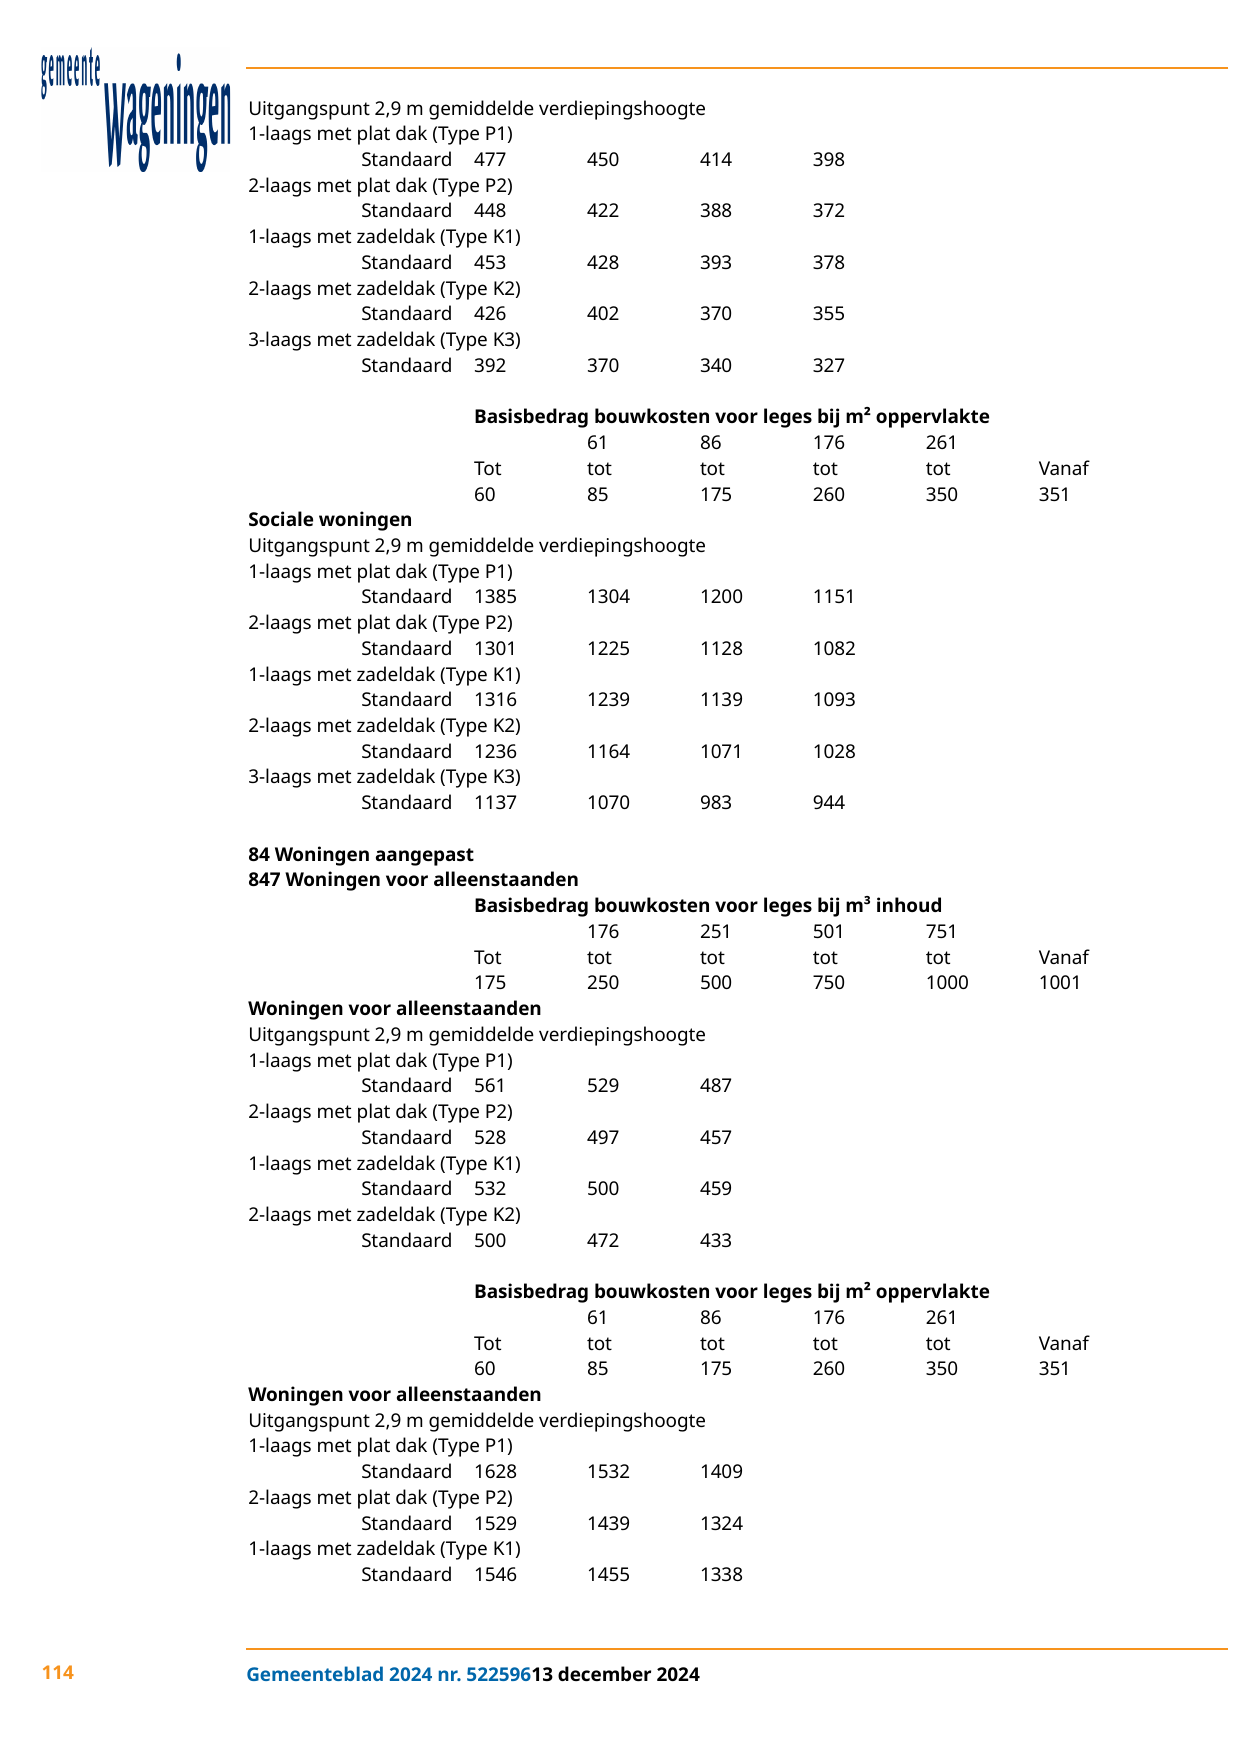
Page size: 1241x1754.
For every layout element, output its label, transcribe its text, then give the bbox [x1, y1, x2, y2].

table_cell [587, 1253, 700, 1278]
table_cell [926, 1510, 1038, 1536]
table_cell [700, 1536, 813, 1561]
table_cell [926, 352, 1038, 378]
table_cell [700, 609, 813, 635]
table_cell 350 [926, 481, 1038, 506]
table_cell [700, 1201, 813, 1227]
table_cell 1338 [700, 1561, 813, 1587]
table_cell [1039, 1175, 1152, 1201]
table_cell [700, 275, 813, 301]
table_cell 1628 [474, 1459, 587, 1484]
table_cell 260 [813, 1356, 926, 1381]
table_cell [1039, 198, 1152, 223]
table_cell 1546 [474, 1561, 587, 1587]
table_cell [926, 224, 1038, 249]
table_cell [813, 532, 926, 558]
table_cell 1529 [474, 1510, 587, 1536]
table_cell 1093 [813, 687, 926, 712]
table_cell [1039, 1227, 1152, 1253]
table_cell [248, 455, 361, 481]
table_cell [248, 893, 361, 918]
table_cell [700, 1047, 813, 1072]
table_cell 350 [926, 1356, 1038, 1381]
table_cell [926, 249, 1038, 275]
table_cell [700, 815, 813, 841]
table_cell [248, 481, 361, 506]
table_cell 448 [474, 198, 587, 223]
table_cell [926, 635, 1038, 661]
table_cell tot [700, 455, 813, 481]
table_cell [813, 172, 926, 198]
table_cell [248, 1459, 361, 1484]
table_cell [474, 1304, 587, 1330]
table_cell [926, 1021, 1038, 1047]
table_cell [813, 1098, 926, 1124]
table_cell 561 [474, 1073, 587, 1098]
table_cell [926, 1484, 1038, 1510]
table_cell Tot [474, 1330, 587, 1356]
table_cell [474, 429, 587, 455]
table_cell [248, 1227, 361, 1253]
table_cell [926, 378, 1038, 403]
table_cell Standaard [361, 249, 474, 275]
table_cell Uitgangspunt 2,9 m gemiddelde verdiepingshoogte [248, 95, 813, 121]
table_cell 351 [1039, 481, 1152, 506]
table_cell 500 [474, 1227, 587, 1253]
table_cell 3-laags met zadeldak (Type K3) [248, 326, 700, 352]
table_cell [248, 1356, 361, 1381]
table_cell [926, 584, 1038, 609]
table_cell [248, 1278, 361, 1304]
table_cell [813, 1459, 926, 1484]
table_cell [248, 584, 361, 609]
table_cell [1039, 764, 1152, 789]
table_cell [1039, 867, 1152, 892]
table_cell [926, 506, 1038, 532]
table_cell [926, 326, 1038, 352]
table_cell 751 [926, 918, 1038, 944]
table_cell [1039, 1561, 1152, 1587]
table_cell [926, 1124, 1038, 1150]
table_cell Sociale woningen [248, 506, 474, 532]
table_cell Basisbedrag bouwkosten voor leges bij m² oppervlakte [474, 1278, 1152, 1304]
table_cell 327 [813, 352, 926, 378]
table_cell 250 [587, 970, 700, 995]
table_cell [813, 1510, 926, 1536]
table_cell [1039, 95, 1152, 121]
table_cell [1039, 121, 1152, 146]
table_cell [1039, 918, 1152, 944]
table_cell [248, 352, 361, 378]
table_cell [1039, 1021, 1152, 1047]
table_cell 1151 [813, 584, 926, 609]
table_cell [248, 1124, 361, 1150]
table_cell [813, 1021, 926, 1047]
table_cell 402 [587, 301, 700, 326]
table_cell [248, 790, 361, 815]
table_cell 1304 [587, 584, 700, 609]
table_cell [926, 1047, 1038, 1072]
table_cell 61 [587, 1304, 700, 1330]
table_cell [1039, 352, 1152, 378]
table_cell [700, 121, 813, 146]
table_cell Standaard [361, 1227, 474, 1253]
table_cell [1039, 1433, 1152, 1458]
table_cell [813, 1201, 926, 1227]
table_cell [926, 1407, 1038, 1433]
table_cell 176 [587, 918, 700, 944]
table_cell [926, 815, 1038, 841]
table_cell [813, 609, 926, 635]
table_cell 2-laags met plat dak (Type P2) [248, 172, 587, 198]
table_cell 1128 [700, 635, 813, 661]
table_cell 1-laags met plat dak (Type P1) [248, 1047, 587, 1072]
table_cell 1028 [813, 738, 926, 764]
table_cell Vanaf [1039, 455, 1152, 481]
table_cell 500 [700, 970, 813, 995]
table_cell [1039, 790, 1152, 815]
table_cell [813, 841, 926, 867]
table_cell [700, 172, 813, 198]
table_cell 1164 [587, 738, 700, 764]
table_cell [1039, 1073, 1152, 1098]
table_cell 1409 [700, 1459, 813, 1484]
table_cell 1301 [474, 635, 587, 661]
table_cell 422 [587, 198, 700, 223]
table_cell 500 [587, 1175, 700, 1201]
table_cell [700, 1433, 813, 1458]
table_cell 370 [700, 301, 813, 326]
table_cell [926, 532, 1038, 558]
table_cell 340 [700, 352, 813, 378]
table_cell [813, 867, 926, 892]
table_cell Tot [474, 944, 587, 969]
table_cell 1137 [474, 790, 587, 815]
table_cell [700, 378, 813, 403]
table_cell 1455 [587, 1561, 700, 1587]
picture [41, 47, 231, 172]
table_cell [926, 1073, 1038, 1098]
table_cell [813, 1073, 926, 1098]
table_cell [1039, 815, 1152, 841]
table_cell 1324 [700, 1510, 813, 1536]
table_cell 355 [813, 301, 926, 326]
table_cell [474, 1253, 587, 1278]
table_cell Standaard [361, 301, 474, 326]
table_cell [361, 481, 474, 506]
table_cell [1039, 1381, 1152, 1407]
table_cell tot [587, 1330, 700, 1356]
table_cell 261 [926, 429, 1038, 455]
table_cell [926, 661, 1038, 687]
table_cell [1039, 275, 1152, 301]
table_cell [361, 893, 474, 918]
table_cell 1532 [587, 1459, 700, 1484]
table_cell [926, 1561, 1038, 1587]
table_cell [1039, 429, 1152, 455]
table_cell Basisbedrag bouwkosten voor leges bij m³ inhoud [474, 893, 1038, 918]
table_cell [587, 609, 700, 635]
table_cell Standaard [361, 146, 474, 172]
table_cell [700, 1381, 813, 1407]
table_cell [926, 95, 1038, 121]
table_cell 175 [700, 481, 813, 506]
table_cell 1000 [926, 970, 1038, 995]
table_cell 459 [700, 1175, 813, 1201]
table_cell [926, 172, 1038, 198]
table_cell [1039, 1407, 1152, 1433]
table_cell [926, 1536, 1038, 1561]
table_cell [926, 1150, 1038, 1175]
table_cell 457 [700, 1124, 813, 1150]
table_cell tot [926, 944, 1038, 969]
table_cell 1239 [587, 687, 700, 712]
table_cell [248, 815, 361, 841]
table_cell [700, 764, 813, 789]
table_cell [813, 1227, 926, 1253]
table_cell 1-laags met zadeldak (Type K1) [248, 661, 700, 687]
table_cell [813, 764, 926, 789]
table_cell [813, 95, 926, 121]
table_cell 433 [700, 1227, 813, 1253]
table_cell 983 [700, 790, 813, 815]
table_cell 497 [587, 1124, 700, 1150]
table_cell 1225 [587, 635, 700, 661]
table_cell [248, 1175, 361, 1201]
table_cell [1039, 506, 1152, 532]
table_cell [248, 1304, 361, 1330]
table_cell 60 [474, 481, 587, 506]
table_cell Vanaf [1039, 1330, 1152, 1356]
table_cell Standaard [361, 1073, 474, 1098]
table_cell 85 [587, 481, 700, 506]
table_cell [926, 558, 1038, 584]
table_cell 529 [587, 1073, 700, 1098]
table_cell [248, 198, 361, 223]
table_cell 370 [587, 352, 700, 378]
table_cell [926, 764, 1038, 789]
table_cell [587, 1098, 700, 1124]
table_cell [1039, 1124, 1152, 1150]
table_cell [926, 609, 1038, 635]
table_cell [700, 841, 813, 867]
table_cell [361, 918, 474, 944]
table_cell Uitgangspunt 2,9 m gemiddelde verdiepingshoogte [248, 1407, 813, 1433]
table_cell Standaard [361, 198, 474, 223]
table_cell [926, 1227, 1038, 1253]
table_cell 351 [1039, 1356, 1152, 1381]
table_cell 472 [587, 1227, 700, 1253]
table_cell 1-laags met zadeldak (Type K1) [248, 1150, 700, 1175]
table_cell [587, 558, 700, 584]
table_cell [926, 1433, 1038, 1458]
table_cell [813, 275, 926, 301]
table_cell [248, 970, 361, 995]
table_cell 86 [700, 429, 813, 455]
table_cell [1039, 224, 1152, 249]
table_cell Standaard [361, 352, 474, 378]
table_cell [926, 687, 1038, 712]
table_cell 477 [474, 146, 587, 172]
table_cell [1039, 146, 1152, 172]
table_cell [1039, 609, 1152, 635]
table_cell [1039, 558, 1152, 584]
table_cell [361, 1304, 474, 1330]
table_cell 532 [474, 1175, 587, 1201]
table_cell 528 [474, 1124, 587, 1150]
table_cell [926, 146, 1038, 172]
table_cell [587, 506, 700, 532]
table_cell 450 [587, 146, 700, 172]
table_cell 2-laags met zadeldak (Type K2) [248, 712, 700, 738]
table_cell [813, 1407, 926, 1433]
table_cell [248, 738, 361, 764]
table_cell [700, 995, 813, 1021]
table_cell 176 [813, 429, 926, 455]
table_cell [926, 1201, 1038, 1227]
table_cell [361, 1278, 474, 1304]
table_cell [926, 867, 1038, 892]
table_cell [813, 1175, 926, 1201]
table_cell 398 [813, 146, 926, 172]
table_cell [1039, 841, 1152, 867]
table_cell [1039, 172, 1152, 198]
table_cell [813, 815, 926, 841]
table_cell [1039, 1150, 1152, 1175]
table_cell tot [700, 1330, 813, 1356]
table_cell [813, 661, 926, 687]
table_cell [587, 378, 700, 403]
table_cell [813, 1561, 926, 1587]
table_cell 847 Woningen voor alleenstaanden [248, 867, 700, 892]
table_cell [926, 790, 1038, 815]
table_cell 3-laags met zadeldak (Type K3) [248, 764, 700, 789]
table_cell tot [926, 455, 1038, 481]
table_cell 175 [700, 1356, 813, 1381]
table_cell tot [926, 1330, 1038, 1356]
table_cell [700, 558, 813, 584]
table_cell Uitgangspunt 2,9 m gemiddelde verdiepingshoogte [248, 532, 813, 558]
table_cell [587, 121, 700, 146]
table_cell 1439 [587, 1510, 700, 1536]
table_cell [587, 1433, 700, 1458]
table_cell Standaard [361, 584, 474, 609]
table_cell [813, 1536, 926, 1561]
table_cell 414 [700, 146, 813, 172]
table_cell 392 [474, 352, 587, 378]
table_cell tot [587, 944, 700, 969]
table_cell 261 [926, 1304, 1038, 1330]
table_cell 1-laags met zadeldak (Type K1) [248, 1536, 700, 1561]
table_cell Standaard [361, 1175, 474, 1201]
table_cell tot [813, 455, 926, 481]
table_cell [813, 1381, 926, 1407]
table_cell 1001 [1039, 970, 1152, 995]
table_cell Standaard [361, 635, 474, 661]
table_cell [1039, 1510, 1152, 1536]
table_cell [813, 1047, 926, 1072]
table_cell [1039, 1201, 1152, 1227]
table_cell [700, 1098, 813, 1124]
table_cell 1316 [474, 687, 587, 712]
table_cell 61 [587, 429, 700, 455]
table_cell [1039, 532, 1152, 558]
table_cell 2-laags met zadeldak (Type K2) [248, 1201, 700, 1227]
table_cell [361, 944, 474, 969]
table_cell [248, 1253, 361, 1278]
table_cell [587, 1484, 700, 1510]
table_cell [926, 301, 1038, 326]
table_cell [700, 661, 813, 687]
table_cell [926, 121, 1038, 146]
table_cell 1385 [474, 584, 587, 609]
table_cell 1236 [474, 738, 587, 764]
table_cell [361, 378, 474, 403]
table_cell [248, 301, 361, 326]
table_cell 176 [813, 1304, 926, 1330]
table_cell tot [587, 455, 700, 481]
table_cell 393 [700, 249, 813, 275]
table_cell [700, 1253, 813, 1278]
table_cell Woningen voor alleenstaanden [248, 1381, 700, 1407]
table_cell tot [813, 1330, 926, 1356]
table_cell [1039, 712, 1152, 738]
table_cell [361, 429, 474, 455]
table_cell [813, 506, 926, 532]
table_cell [587, 815, 700, 841]
table_cell [813, 995, 926, 1021]
table_cell [474, 506, 587, 532]
table_cell Tot [474, 455, 587, 481]
table_cell [474, 815, 587, 841]
table_cell 1-laags met plat dak (Type P1) [248, 558, 587, 584]
table_cell [1039, 635, 1152, 661]
table_cell [700, 1150, 813, 1175]
table_cell 86 [700, 1304, 813, 1330]
table_cell [361, 970, 474, 995]
table_cell [361, 1330, 474, 1356]
table_cell 85 [587, 1356, 700, 1381]
table_cell 378 [813, 249, 926, 275]
table_cell tot [813, 944, 926, 969]
table_cell [1039, 584, 1152, 609]
table_cell 1139 [700, 687, 813, 712]
table_cell [1039, 1047, 1152, 1072]
table_cell [361, 815, 474, 841]
table_cell 1082 [813, 635, 926, 661]
table_cell [248, 1561, 361, 1587]
table_cell Standaard [361, 1124, 474, 1150]
table_cell 2-laags met plat dak (Type P2) [248, 609, 587, 635]
table_cell [248, 1073, 361, 1098]
table_cell [587, 1047, 700, 1072]
table_cell [248, 249, 361, 275]
table_cell [1039, 1484, 1152, 1510]
table_cell 1200 [700, 584, 813, 609]
table_cell [813, 558, 926, 584]
table_cell 175 [474, 970, 587, 995]
table_cell [813, 712, 926, 738]
table_cell [926, 1253, 1038, 1278]
table_cell [813, 1253, 926, 1278]
table_cell 1-laags met plat dak (Type P1) [248, 1433, 587, 1458]
table_cell [474, 378, 587, 403]
table_cell [248, 1330, 361, 1356]
table_cell [1039, 738, 1152, 764]
table_cell [1039, 995, 1152, 1021]
table_cell [248, 687, 361, 712]
table_cell 426 [474, 301, 587, 326]
table_cell 388 [700, 198, 813, 223]
table_cell 84 Woningen aangepast [248, 841, 587, 867]
table_cell [1039, 893, 1152, 918]
table_cell 1070 [587, 790, 700, 815]
table_cell [700, 506, 813, 532]
table_cell [587, 172, 700, 198]
table_cell 60 [474, 1356, 587, 1381]
table_cell 2-laags met zadeldak (Type K2) [248, 275, 700, 301]
table_cell [587, 841, 700, 867]
table_cell [813, 1150, 926, 1175]
table_cell [1039, 1536, 1152, 1561]
table_cell 453 [474, 249, 587, 275]
table_cell [361, 404, 474, 429]
table_cell [248, 918, 361, 944]
table_cell Basisbedrag bouwkosten voor leges bij m² oppervlakte [474, 404, 1152, 429]
table_cell [926, 1098, 1038, 1124]
table_cell [248, 404, 361, 429]
table_cell [1039, 326, 1152, 352]
table_cell 2-laags met plat dak (Type P2) [248, 1098, 587, 1124]
table_cell [1039, 661, 1152, 687]
table_cell Uitgangspunt 2,9 m gemiddelde verdiepingshoogte [248, 1021, 813, 1047]
table_cell [361, 455, 474, 481]
table_cell [1039, 1253, 1152, 1278]
table_cell Standaard [361, 738, 474, 764]
table_cell [926, 1381, 1038, 1407]
table_cell [926, 712, 1038, 738]
table_cell 1-laags met zadeldak (Type K1) [248, 224, 700, 249]
table_cell 501 [813, 918, 926, 944]
table_cell [1039, 378, 1152, 403]
table_cell [813, 1484, 926, 1510]
table_cell [248, 1510, 361, 1536]
table_cell 2-laags met plat dak (Type P2) [248, 1484, 587, 1510]
table_cell Standaard [361, 790, 474, 815]
table_cell [813, 326, 926, 352]
table_cell [474, 918, 587, 944]
table_cell [926, 841, 1038, 867]
table_cell [248, 429, 361, 455]
table_cell Standaard [361, 1510, 474, 1536]
table_cell [926, 275, 1038, 301]
table_cell [1039, 687, 1152, 712]
table_cell 487 [700, 1073, 813, 1098]
table_cell 260 [813, 481, 926, 506]
table_cell Standaard [361, 1459, 474, 1484]
table_cell Woningen voor alleenstaanden [248, 995, 700, 1021]
table_cell 944 [813, 790, 926, 815]
table_cell 251 [700, 918, 813, 944]
table_cell [700, 1484, 813, 1510]
table_cell 372 [813, 198, 926, 223]
table_cell 750 [813, 970, 926, 995]
table_cell [926, 995, 1038, 1021]
table_cell [248, 635, 361, 661]
table_cell [813, 378, 926, 403]
table_cell [700, 867, 813, 892]
table_cell [926, 1175, 1038, 1201]
table_cell [813, 224, 926, 249]
table_cell Vanaf [1039, 944, 1152, 969]
table_cell 1-laags met plat dak (Type P1) [248, 121, 587, 146]
table_cell [700, 326, 813, 352]
table_cell Standaard [361, 1561, 474, 1587]
table_cell [700, 224, 813, 249]
table_cell 1071 [700, 738, 813, 764]
table_cell [1039, 1304, 1152, 1330]
table_cell [926, 198, 1038, 223]
table_cell [926, 738, 1038, 764]
table_cell 428 [587, 249, 700, 275]
table_cell [361, 1356, 474, 1381]
table_cell [813, 1124, 926, 1150]
table_cell [813, 1433, 926, 1458]
table_cell [248, 378, 361, 403]
table_cell [813, 121, 926, 146]
table_cell [1039, 249, 1152, 275]
table_cell [248, 944, 361, 969]
table_cell [926, 1459, 1038, 1484]
table_cell [1039, 301, 1152, 326]
table_cell [248, 146, 361, 172]
table_cell Standaard [361, 687, 474, 712]
table_cell [700, 712, 813, 738]
table_cell [1039, 1098, 1152, 1124]
table_cell [361, 1253, 474, 1278]
table_cell tot [700, 944, 813, 969]
table_cell [1039, 1459, 1152, 1484]
